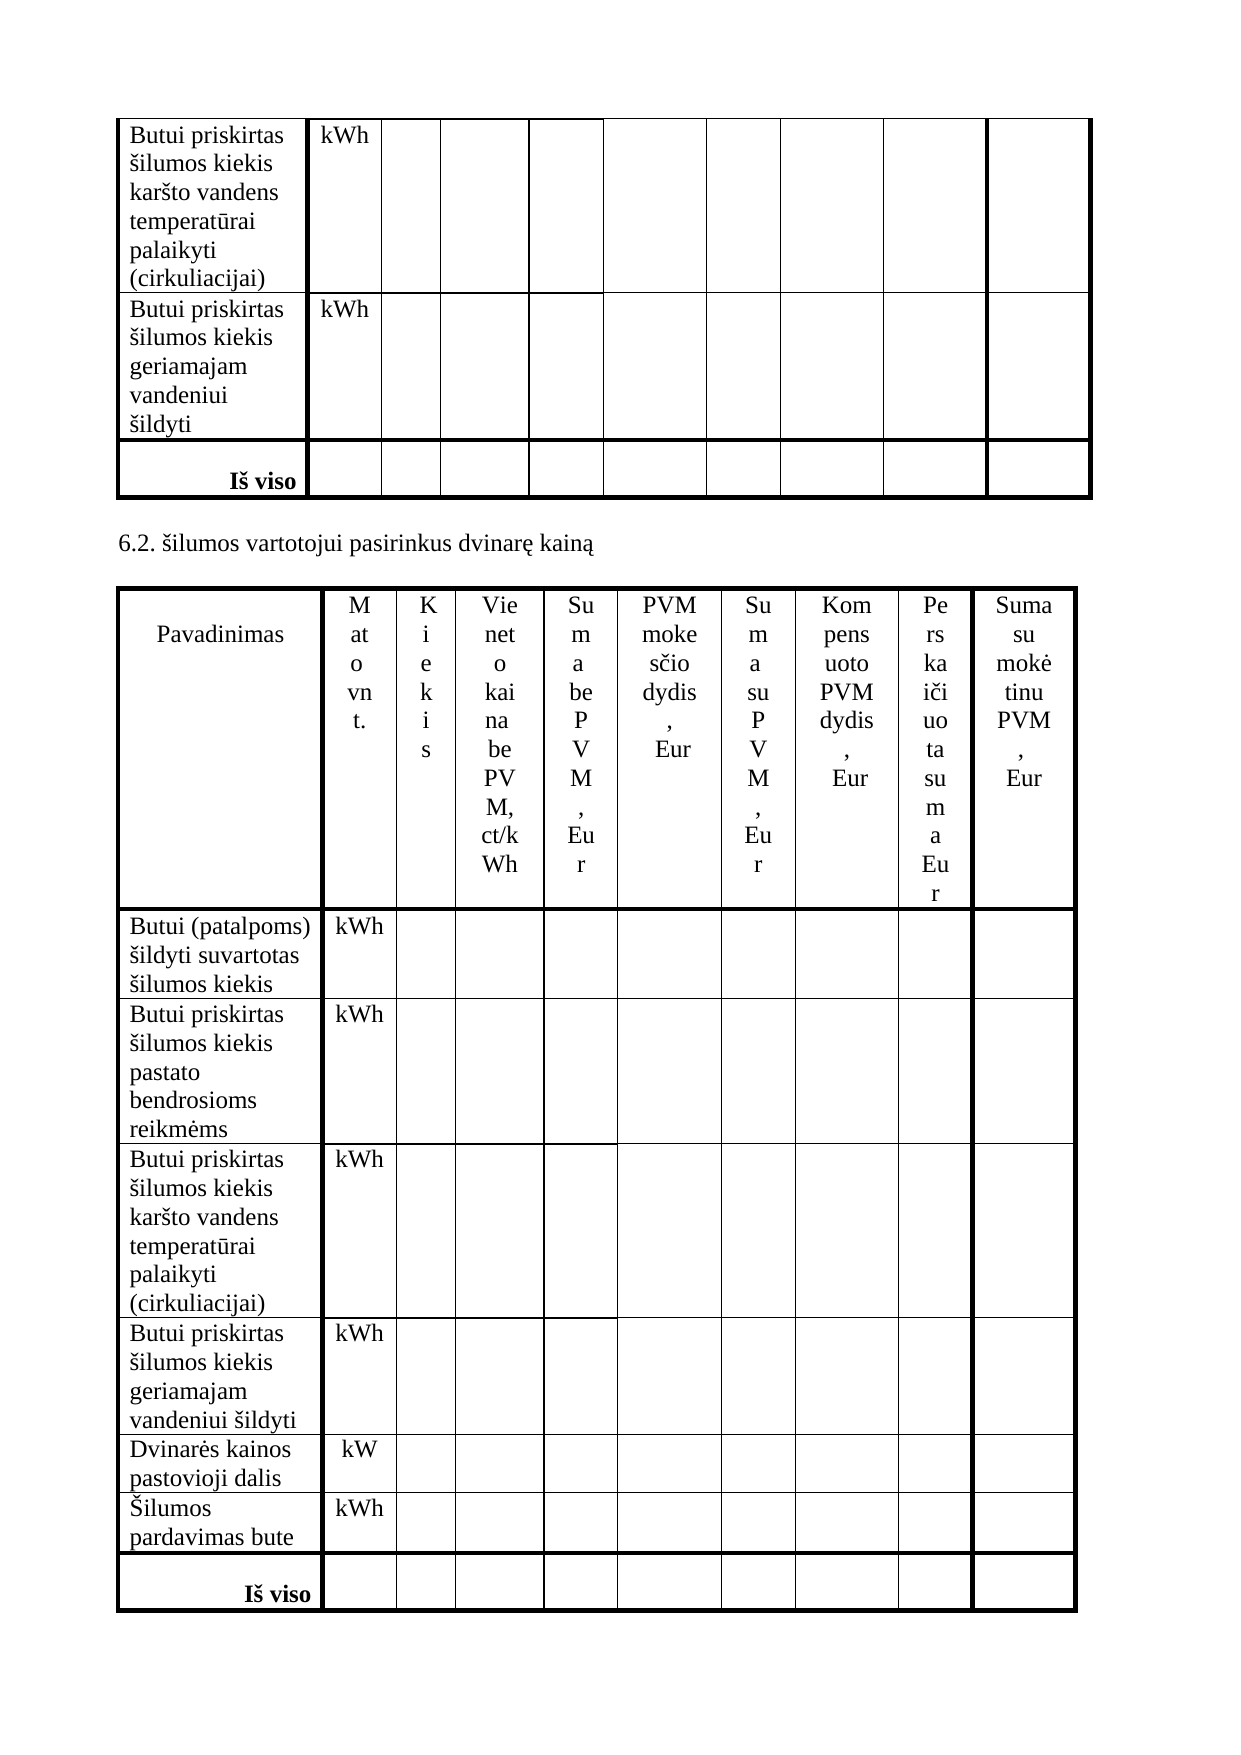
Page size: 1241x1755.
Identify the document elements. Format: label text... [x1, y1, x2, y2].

table_cell [899, 1555, 970, 1608]
table_cell [707, 119, 780, 292]
table_cell [796, 1493, 898, 1551]
table_cell [899, 999, 970, 1143]
table_cell Butui priskirtas šilumos kiekis pastato bendrosioms reikmėms [120, 999, 320, 1143]
table_cell [975, 1493, 1073, 1551]
table_cell [899, 1435, 970, 1492]
table_cell [604, 119, 706, 292]
table_cell [530, 442, 603, 495]
table_cell [618, 1435, 721, 1492]
table_cell [796, 999, 898, 1143]
table_cell [545, 1319, 617, 1433]
table_cell [975, 999, 1073, 1143]
table_cell [781, 119, 883, 292]
table_cell kWh [310, 294, 381, 437]
table_cell [722, 911, 795, 998]
table_cell [530, 294, 603, 437]
table_cell [796, 1144, 898, 1317]
table_cell [382, 294, 440, 437]
table_cell [975, 911, 1073, 998]
table_cell [781, 293, 883, 437]
table_header Perskaičiuota suma Eur [899, 591, 970, 907]
table_cell [397, 1493, 455, 1551]
table_cell [382, 442, 440, 495]
table_cell Dvinarės kainos pastovioji dalis [120, 1435, 320, 1492]
table_cell [397, 911, 455, 998]
table_cell [975, 1318, 1073, 1433]
table_cell [545, 1555, 617, 1608]
table_cell kWh [325, 1493, 396, 1551]
table_cell Šilumos pardavimas bute [120, 1493, 320, 1551]
table_cell [975, 1555, 1073, 1608]
table_cell kWh [325, 1145, 396, 1317]
table_cell [618, 1318, 721, 1433]
table_cell [397, 1555, 455, 1608]
table_cell kW [325, 1435, 396, 1492]
table_cell [545, 1493, 617, 1551]
table_cell [722, 999, 795, 1143]
table_cell [456, 1435, 543, 1492]
table_cell [722, 1144, 795, 1317]
table_cell [989, 442, 1088, 495]
table_cell [781, 442, 883, 495]
table_cell [397, 1435, 455, 1492]
table_cell kWh [325, 911, 396, 998]
table_cell [397, 1145, 455, 1317]
table_cell [325, 1555, 396, 1608]
table_cell [530, 120, 603, 292]
table_header Kiekis [397, 591, 455, 907]
table_cell kWh [310, 120, 381, 292]
table_cell [989, 293, 1088, 437]
table_cell [884, 293, 985, 437]
table_cell [618, 1555, 721, 1608]
table_cell [456, 1555, 543, 1608]
table_cell [397, 999, 455, 1143]
table_cell [899, 1493, 970, 1551]
table_cell [975, 1435, 1073, 1492]
table_cell [796, 1318, 898, 1433]
table_cell [545, 911, 617, 998]
table_cell Butui priskirtas šilumos kiekis karšto vandens temperatūrai palaikyti (cirkuliacijai) [120, 119, 305, 292]
table_cell [456, 1145, 543, 1317]
table_header Pavadinimas [120, 591, 320, 907]
table_cell [456, 1319, 543, 1433]
table_cell [545, 1145, 617, 1317]
table_cell [975, 1144, 1073, 1317]
table_cell [707, 442, 780, 495]
table_cell [397, 1319, 455, 1433]
table_cell [722, 1555, 795, 1608]
table_cell [884, 119, 985, 292]
table_cell [899, 1144, 970, 1317]
table_cell [899, 911, 970, 998]
table_cell [707, 293, 780, 437]
table_cell Butui (patalpoms) šildyti suvartotas šilumos kiekis [120, 911, 320, 998]
table_cell [456, 1493, 543, 1551]
table_cell [796, 911, 898, 998]
table_cell Iš viso [120, 442, 305, 495]
table_cell [382, 120, 440, 292]
table_cell [618, 999, 721, 1143]
table_cell [604, 442, 706, 495]
table_cell [545, 1435, 617, 1492]
table_cell [456, 911, 543, 998]
table_cell [618, 1493, 721, 1551]
table_cell kWh [325, 1319, 396, 1433]
table_cell [989, 119, 1088, 292]
table_cell [441, 120, 528, 292]
table_cell [441, 442, 528, 495]
table_cell [884, 442, 985, 495]
table_cell [604, 293, 706, 437]
table_cell Butui priskirtas šilumos kiekis geriamajam vandeniui šildyti [120, 293, 305, 437]
table_cell Butui priskirtas šilumos kiekis karšto vandens temperatūrai palaikyti (cirkuliacijai) [120, 1144, 320, 1317]
table_cell Butui priskirtas šilumos kiekis geriamajam vandeniui šildyti [120, 1318, 320, 1433]
table_cell [722, 1493, 795, 1551]
table_cell [796, 1435, 898, 1492]
table_cell [456, 999, 543, 1143]
table_header Suma be PVM, Eur [545, 591, 617, 907]
table_cell kWh [325, 999, 396, 1143]
table_cell [899, 1318, 970, 1433]
table_header Vieneto kaina be PVM, ct/kWh [456, 591, 543, 907]
text 6.2. šilumos vartotojui pasirinkus dvinarę kainą [118, 528, 1166, 557]
table_header Suma su mokėtinu PVM, Eur [975, 591, 1073, 907]
table_cell [441, 294, 528, 437]
table_header Mato vnt. [325, 591, 396, 907]
table_cell [796, 1555, 898, 1608]
table_cell [545, 999, 617, 1143]
table_cell [722, 1318, 795, 1433]
table_cell [722, 1435, 795, 1492]
table_cell [618, 1144, 721, 1317]
table_cell Iš viso [120, 1555, 320, 1608]
table_header Kompensuoto PVM dydis, Eur [796, 591, 898, 907]
table_cell [618, 911, 721, 998]
table_header Suma su PVM, Eur [722, 591, 795, 907]
table_header PVM mokesčio dydis, Eur [618, 591, 721, 907]
table_cell [310, 442, 381, 495]
